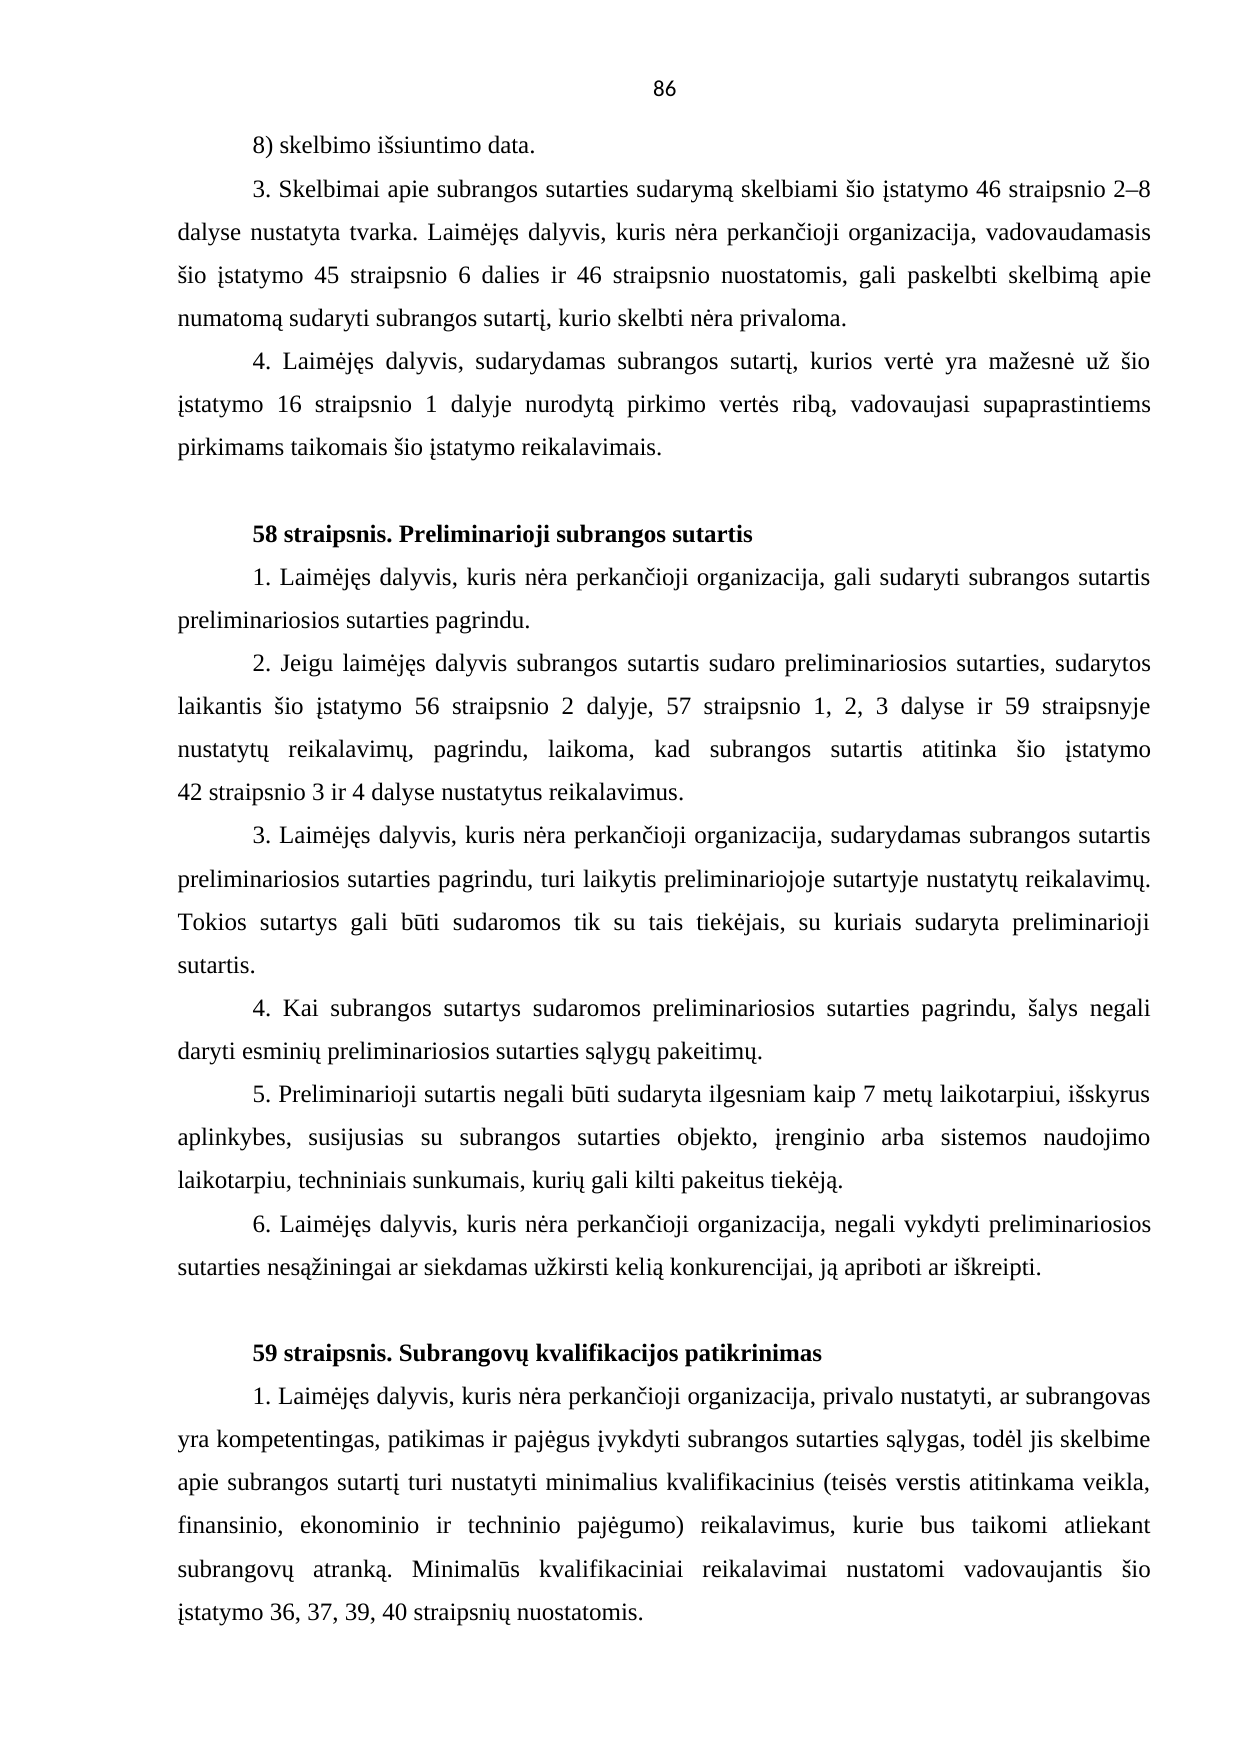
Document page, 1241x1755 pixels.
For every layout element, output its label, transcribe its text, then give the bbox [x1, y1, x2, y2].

text 6. Laimėjęs dalyvis, kuris nėra perkančioji organizacija, negali vykdyti preliminariosios sutarties nesąžiningai ar siekdamas užkirsti kelią konkurencijai, ją apriboti ar iškreipti. [177, 1209, 1152, 1281]
text 58 straipsnis. Preliminarioji subrangos sutartis [177, 519, 1152, 547]
text 1. Laimėjęs dalyvis, kuris nėra perkančioji organizacija, gali sudaryti subrangos sutartis preliminariosios sutarties pagrindu. [177, 562, 1152, 634]
text 4. Laimėjęs dalyvis, sudarydamas subrangos sutartį, kurios vertė yra mažesnė už šio įstatymo 16 straipsnio 1 dalyje nurodytą pirkimo vertės ribą, vadovaujasi supaprastintiems pirkimams taikomais šio įstatymo reikalavimais. [177, 346, 1152, 461]
text 3. Skelbimai apie subrangos sutarties sudarymą skelbiami šio įstatymo 46 straipsnio 2–8 dalyse nustatyta tvarka. Laimėjęs dalyvis, kuris nėra perkančioji organizacija, vadovaudamasis šio įstatymo 45 straipsnio 6 dalies ir 46 straipsnio nuostatomis, gali paskelbti skelbimą apie numatomą sudaryti subrangos sutartį, kurio skelbti nėra privaloma. [177, 174, 1152, 332]
text 3. Laimėjęs dalyvis, kuris nėra perkančioji organizacija, sudarydamas subrangos sutartis preliminariosios sutarties pagrindu, turi laikytis preliminariojoje sutartyje nustatytų reikalavimų. Tokios sutartys gali būti sudaromos tik su tais tiekėjais, su kuriais sudaryta preliminarioji sutartis. [177, 821, 1152, 979]
text 2. Jeigu laimėjęs dalyvis subrangos sutartis sudaro preliminariosios sutarties, sudarytos laikantis šio įstatymo 56 straipsnio 2 dalyje, 57 straipsnio 1, 2, 3 dalyse ir 59 straipsnyje nustatytų reikalavimų, pagrindu, laikoma, kad subrangos sutartis atitinka šio įstatymo 42 straipsnio 3 ir 4 dalyse nustatytus reikalavimus. [177, 648, 1152, 806]
text 5. Preliminarioji sutartis negali būti sudaryta ilgesniam kaip 7 metų laikotarpiui, išskyrus aplinkybes, susijusias su subrangos sutarties objekto, įrenginio arba sistemos naudojimo laikotarpiu, techniniais sunkumais, kurių gali kilti pakeitus tiekėją. [177, 1079, 1152, 1194]
text 1. Laimėjęs dalyvis, kuris nėra perkančioji organizacija, privalo nustatyti, ar subrangovas yra kompetentingas, patikimas ir pajėgus įvykdyti subrangos sutarties sąlygas, todėl jis skelbime apie subrangos sutartį turi nustatyti minimalius kvalifikacinius (teisės verstis atitinkama veikla, finansinio, ekonominio ir techninio pajėgumo) reikalavimus, kurie bus taikomi atliekant subrangovų atranką. Minimalūs kvalifikaciniai reikalavimai nustatomi vadovaujantis šio įstatymo 36, 37, 39, 40 straipsnių nuostatomis. [177, 1381, 1152, 1626]
text 8) skelbimo išsiuntimo data. [177, 131, 1152, 159]
text 59 straipsnis. Subrangovų kvalifikacijos patikrinimas [177, 1338, 1152, 1367]
text 4. Kai subrangos sutartys sudaromos preliminariosios sutarties pagrindu, šalys negali daryti esminių preliminariosios sutarties sąlygų pakeitimų. [177, 993, 1152, 1065]
